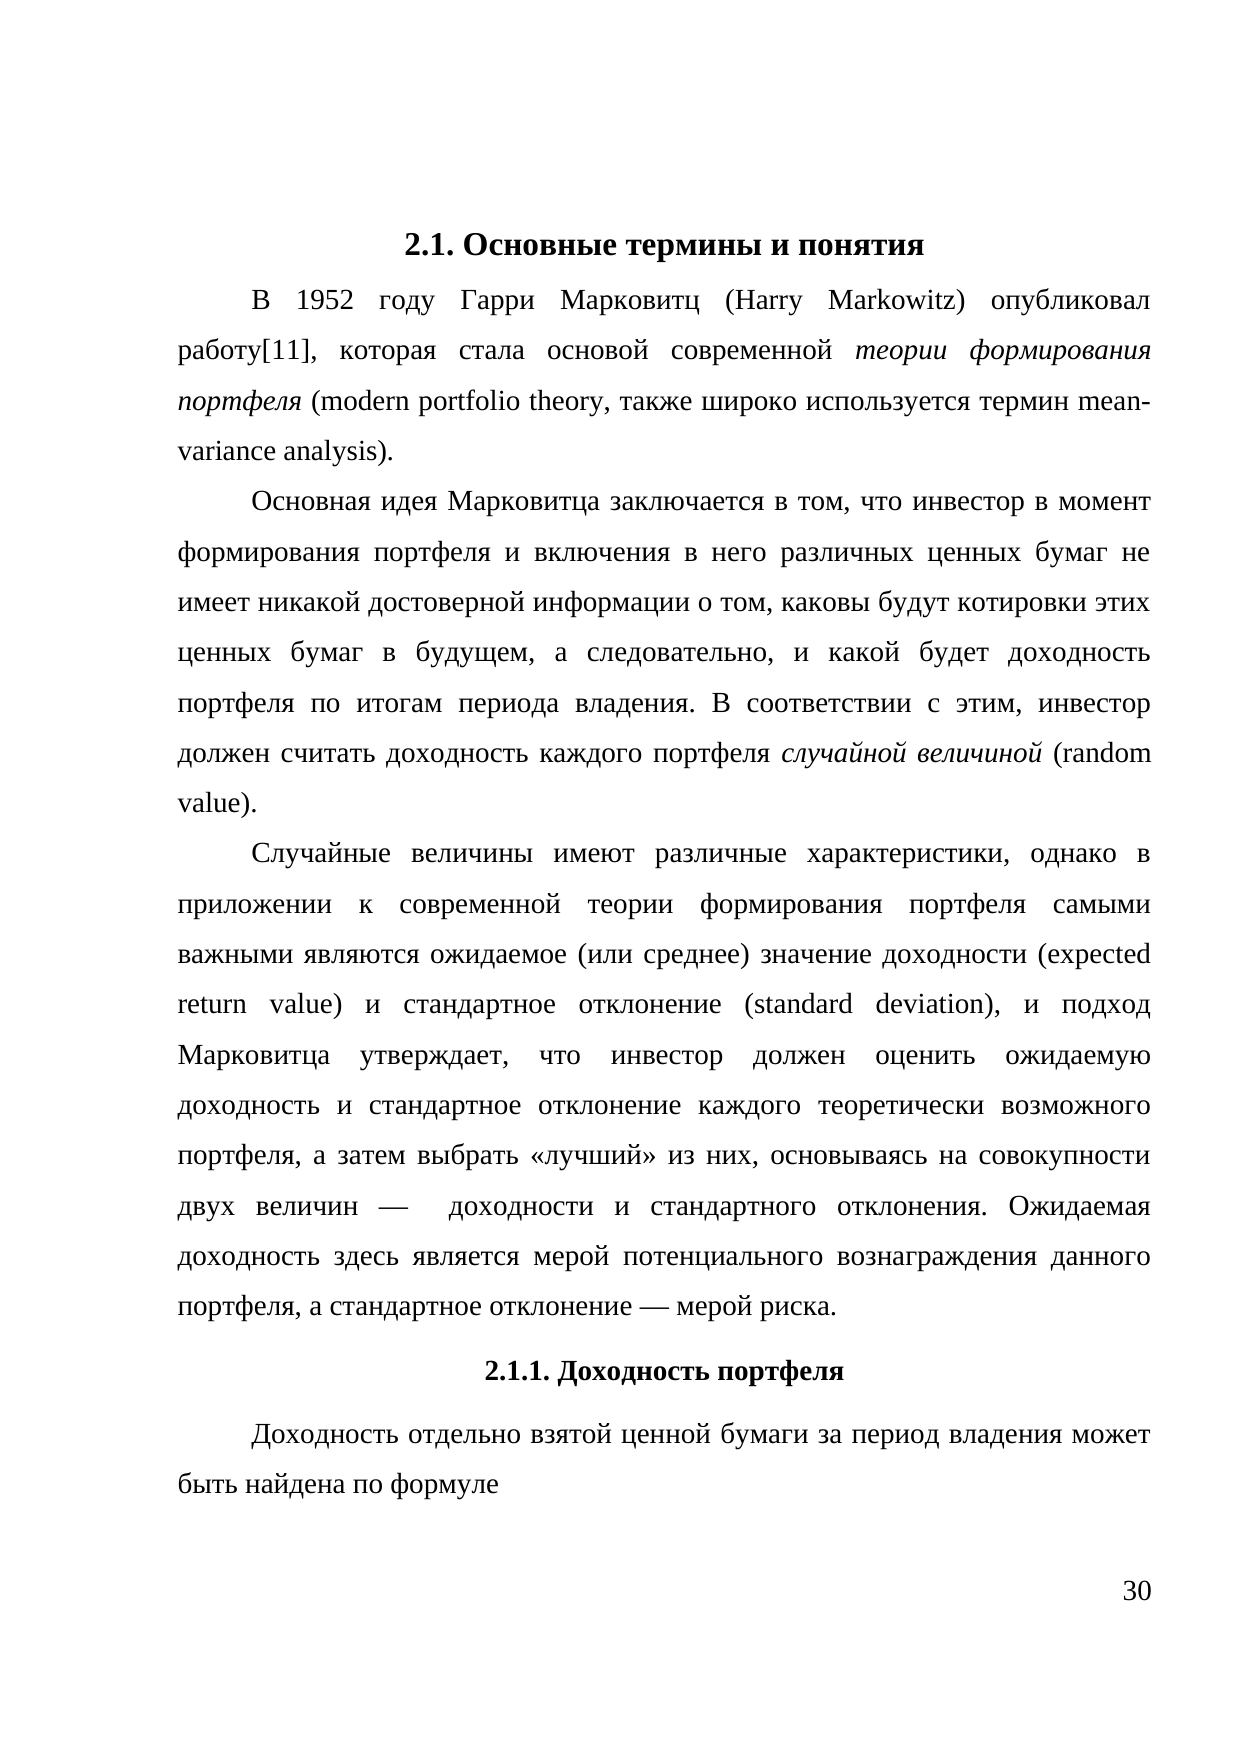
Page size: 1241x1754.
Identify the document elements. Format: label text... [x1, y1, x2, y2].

subtitle 2.1. Основные термины и понятия [177, 225, 1152, 263]
subtitle 2.1.1. Доходность портфеля [177, 1353, 1152, 1387]
text Доходность отдельно взятой ценной бумаги за период владения может быть найдена по формуле [177, 1416, 1152, 1500]
text Основная идея Марковитца заключается в том, что инвестор в момент формирования портфеля и включения в него различных ценных бумаг не имеет никакой достоверной информации о том, каковы будут котировки этих ценных бумаг в будущем, а следовательно, и какой будет доходность портфеля по итогам периода владения. В соответствии с этим, инвестор должен считать доходность каждого портфеля случайной величиной (random value). [177, 483, 1152, 819]
text Случайные величины имеют различные характеристики, однако в приложении к современной теории формирования портфеля самыми важными являются ожидаемое (или среднее) значение доходности (expected return value) и стандартное отклонение (standard deviation), и подход Марковитца утверждает, что инвестор должен оценить ожидаемую доходность и стандартное отклонение каждого теоретически возможного портфеля, а затем выбрать «лучший» из них, основываясь на совокупности двух величин — доходности и стандартного отклонения. Ожидаемая доходность здесь является мерой потенциального вознаграждения данного портфеля, а стандартное отклонение — мерой риска. [177, 836, 1152, 1322]
text В 1952 году Гарри Марковитц (Harry Markowitz) опубликовал работу[11], которая стала основой современной теории формирования портфеля (modern portfolio theory, также широко используется термин mean-variance analysis). [177, 282, 1152, 467]
